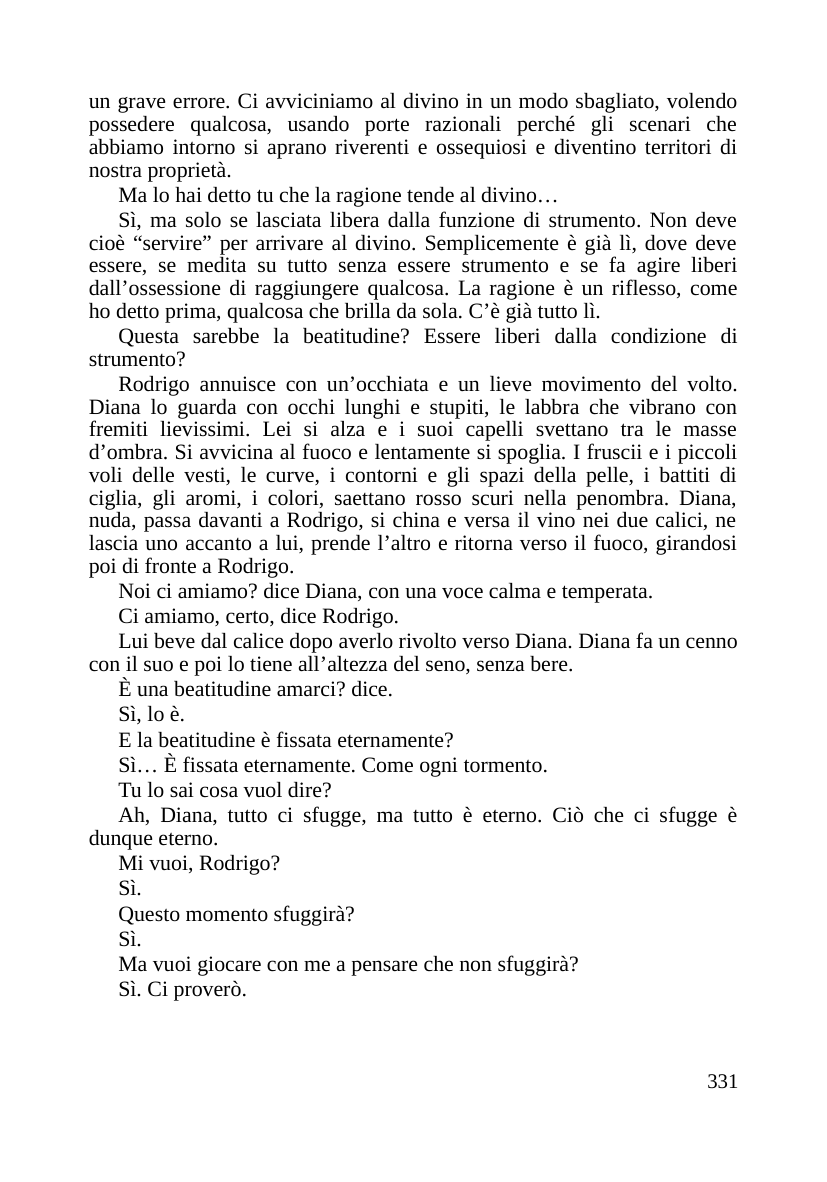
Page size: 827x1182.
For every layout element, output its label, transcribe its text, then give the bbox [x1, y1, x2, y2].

text Ma lo hai detto tu che la ragione tende al divino… [88, 182, 738, 207]
text Lui beve dal calice dopo averlo rivolto verso Diana. Diana fa un cenno con il suo e poi lo tiene all’altezza del seno, senza bere. [88, 628, 738, 676]
text Sì. Ci proverò. [88, 976, 738, 1001]
text Sì, ma solo se lasciata libera dalla funzione di strumento. Non deve cioè “servire” per arrivare al divino. Semplicemente è già lì, dove deve essere, se medita su tutto senza essere strumento e se fa agire liberi dall’ossessione di raggiungere qualcosa. La ragione è un riflesso, come ho detto prima, qualcosa che brilla da sola. C’è già tutto lì. [88, 207, 738, 323]
text Sì… È fissata eternamente. Come ogni tormento. [88, 752, 738, 777]
text Noi ci amiamo? dice Diana, con una voce calma e temperata. [88, 578, 738, 603]
text Questo momento sfuggirà? [88, 901, 738, 926]
text un grave errore. Ci avviciniamo al divino in un modo sbagliato, volendo possedere qualcosa, usando porte razionali perché gli scenari che abbiamo intorno si aprano riverenti e ossequiosi e diventino territori di nostra proprietà. [88, 88, 738, 182]
text Ci amiamo, certo, dice Rodrigo. [88, 603, 738, 628]
text Ma vuoi giocare con me a pensare che non sfuggirà? [88, 951, 738, 976]
text Mi vuoi, Rodrigo? [88, 850, 738, 875]
text È una beatitudine amarci? dice. [88, 676, 738, 701]
text Tu lo sai cosa vuol dire? [88, 777, 738, 802]
text Sì. [88, 926, 738, 951]
text Questa sarebbe la beatitudine? Essere liberi dalla condizione di strumento? [88, 323, 738, 371]
text Rodrigo annuisce con un’occhiata e un lieve movimento del volto. Diana lo guarda con occhi lunghi e stupiti, le labbra che vibrano con fremiti lievissimi. Lei si alza e i suoi capelli svettano tra le masse d’ombra. Si avvicina al fuoco e lentamente si spoglia. I fruscii e i piccoli voli delle vesti, le curve, i contorni e gli spazi della pelle, i battiti di ciglia, gli aromi, i colori, saettano rosso scuri nella penombra. Diana, nuda, passa davanti a Rodrigo, si china e versa il vino nei due calici, ne lascia uno accanto a lui, prende l’altro e ritorna verso il fuoco, girandosi poi di fronte a Rodrigo. [88, 371, 738, 578]
text Sì, lo è. [88, 701, 738, 727]
text E la beatitudine è fissata eternamente? [88, 727, 738, 752]
text Ah, Diana, tutto ci sfugge, ma tutto è eterno. Ciò che ci sfugge è dunque eterno. [88, 802, 738, 850]
text Sì. [88, 875, 738, 901]
